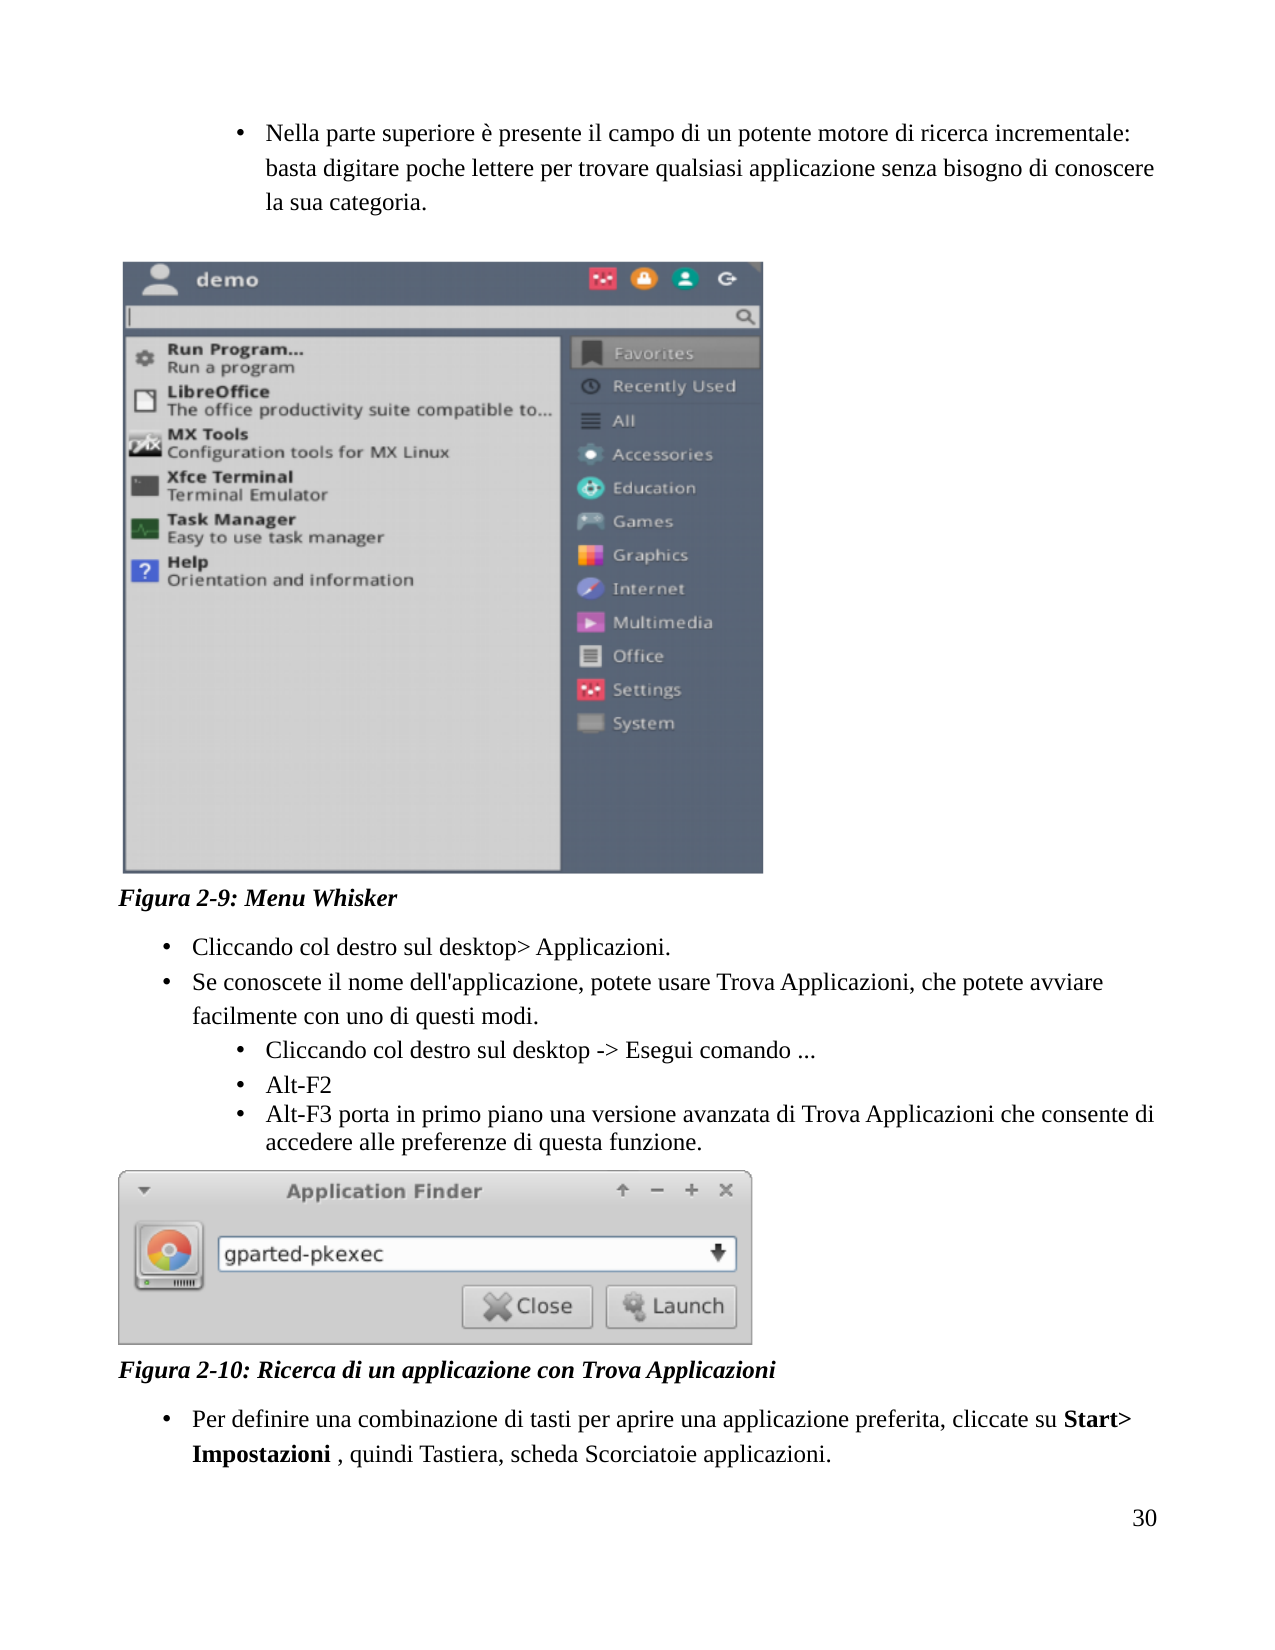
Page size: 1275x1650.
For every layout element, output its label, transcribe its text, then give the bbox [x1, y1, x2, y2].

text Figura 2-9: Menu Whisker [118, 883, 1157, 912]
list Se conoscete il nome dell'applicazione, potete usare Trova Applicazioni, che potete avviare facilmente con uno di questi modi. [162, 967, 1157, 1030]
list Alt-F2 [236, 1070, 1157, 1099]
list Alt-F3 porta in primo piano una versione avanzata di Trova Applicazioni che consente di accedere alle preferenze di questa funzione. [236, 1099, 1157, 1156]
list Per definire una combinazione di tasti per aprire una applicazione preferita, cliccate su Start> Impostazioni , quindi Tastiera, scheda Scorciatoie applicazioni. [162, 1404, 1157, 1468]
list Nella parte superiore è presente il campo di un potente motore di ricerca incrementale: basta digitare poche lettere per trovare qualsiasi applicazione senza bisogno di conoscere la sua categoria. [236, 118, 1157, 216]
picture [118, 256, 767, 878]
text Figura 2-10: Ricerca di un applicazione con Trova Applicazioni [118, 1355, 1157, 1384]
picture [118, 1170, 753, 1345]
list Cliccando col destro sul desktop> Applicazioni. [162, 932, 1157, 961]
list Cliccando col destro sul desktop -> Esegui comando ... [236, 1036, 1157, 1064]
